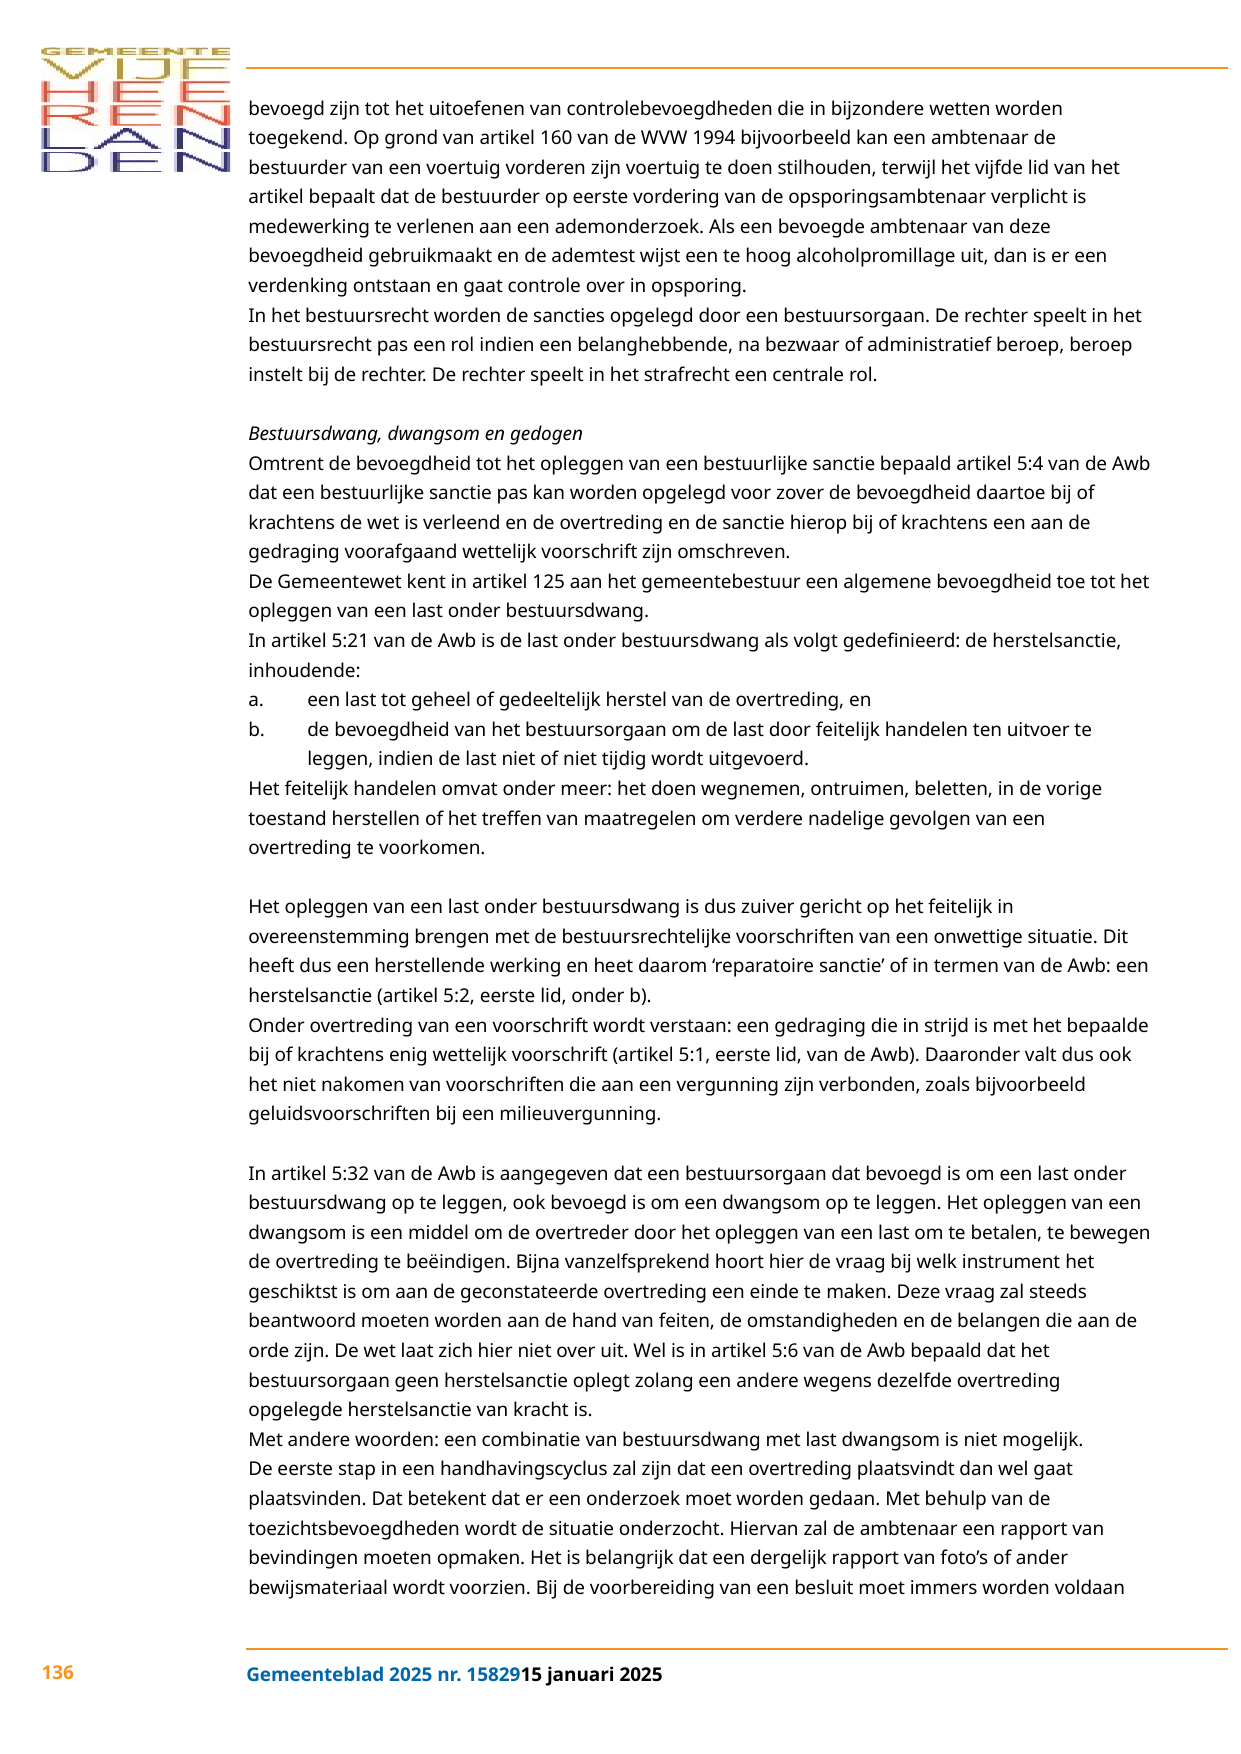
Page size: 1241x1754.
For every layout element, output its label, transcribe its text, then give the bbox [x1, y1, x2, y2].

text De eerste stap in een handhavingscyclus zal zijn dat een overtreding plaatsvindt dan wel gaat plaatsvinden. Dat betekent dat er een onderzoek moet worden gedaan. Met behulp van de toezichtsbevoegdheden wordt de situatie onderzocht. Hiervan zal de ambtenaar een rapport van bevindingen moeten opmaken. Het is belangrijk dat een dergelijk rapport van foto’s of ander bewijsmateriaal wordt voorzien. Bij de voorbereiding van een besluit moet immers worden voldaan [248, 1456, 1152, 1600]
text In artikel 5:21 van de Awb is de last onder bestuursdwang als volgt gedefinieerd: de herstelsanctie, inhoudende: [248, 627, 1152, 683]
text Bestuursdwang, dwangsom en gedogen [248, 420, 1152, 446]
text De Gemeentewet kent in artikel 125 aan het gemeentebestuur een algemene bevoegdheid toe tot het opleggen van een last onder bestuursdwang. [248, 568, 1152, 623]
text Omtrent de bevoegdheid tot het opleggen van een bestuurlijke sanctie bepaald artikel 5:4 van de Awb dat een bestuurlijke sanctie pas kan worden opgelegd voor zover de bevoegdheid daartoe bij of krachtens de wet is verleend en de overtreding en de sanctie hierop bij of krachtens een aan de gedraging voorafgaand wettelijk voorschrift zijn omschreven. [248, 450, 1152, 564]
text In het bestuursrecht worden de sancties opgelegd door een bestuursorgaan. De rechter speelt in het bestuursrecht pas een rol indien een belanghebbende, na bezwaar of administratief beroep, beroep instelt bij de rechter. De rechter speelt in het strafrecht een centrale rol. [248, 302, 1152, 387]
text Het opleggen van een last onder bestuursdwang is dus zuiver gericht op het feitelijk in overeenstemming brengen met de bestuursrechtelijke voorschriften van een onwettige situatie. Dit heeft dus een herstellende werking en heet daarom ‘reparatoire sanctie’ of in termen van de Awb: een herstelsanctie (artikel 5:2, eerste lid, onder b). [248, 893, 1152, 1008]
text bevoegd zijn tot het uitoefenen van controlebevoegdheden die in bijzondere wetten worden toegekend. Op grond van artikel 160 van de WVW 1994 bijvoorbeeld kan een ambtenaar de bestuurder van een voertuig vorderen zijn voertuig te doen stilhouden, terwijl het vijfde lid van het artikel bepaalt dat de bestuurder op eerste vordering van de opsporingsambtenaar verplicht is medewerking te verlenen aan een ademonderzoek. Als een bevoegde ambtenaar van deze bevoegdheid gebruikmaakt en de ademtest wijst een te hoog alcoholpromillage uit, dan is er een verdenking ontstaan en gaat controle over in opsporing. [248, 95, 1152, 298]
text Onder overtreding van een voorschrift wordt verstaan: een gedraging die in strijd is met het bepaalde bij of krachtens enig wettelijk voorschrift (artikel 5:1, eerste lid, van de Awb). Daaronder valt dus ook het niet nakomen van voorschriften die aan een vergunning zijn verbonden, zoals bijvoorbeeld geluidsvoorschriften bij een milieuvergunning. [248, 1012, 1152, 1126]
text In artikel 5:32 van de Awb is aangegeven dat een bestuursorgaan dat bevoegd is om een last onder bestuursdwang op te leggen, ook bevoegd is om een dwangsom op te leggen. Het opleggen van een dwangsom is een middel om de overtreder door het opleggen van een last om te betalen, te bewegen de overtreding te beëindigen. Bijna vanzelfsprekend hoort hier de vraag bij welk instrument het geschiktst is om aan de geconstateerde overtreding een einde te maken. Deze vraag zal steeds beantwoord moeten worden aan de hand van feiten, de omstandigheden en de belangen die aan de orde zijn. De wet laat zich hier niet over uit. Wel is in artikel 5:6 van de Awb bepaald dat het bestuursorgaan geen herstelsanctie oplegt zolang een andere wegens dezelfde overtreding opgelegde herstelsanctie van kracht is. [248, 1160, 1152, 1422]
list een last tot geheel of gedeeltelijk herstel van de overtreding, en [248, 686, 1152, 712]
picture [41, 47, 231, 172]
text Het feitelijk handelen omvat onder meer: het doen wegnemen, ontruimen, beletten, in de vorige toestand herstellen of het treffen van maatregelen om verdere nadelige gevolgen van een overtreding te voorkomen. [248, 775, 1152, 860]
text Met andere woorden: een combinatie van bestuursdwang met last dwangsom is niet mogelijk. [248, 1426, 1152, 1452]
list de bevoegdheid van het bestuursorgaan om de last door feitelijk handelen ten uitvoer te leggen, indien de last niet of niet tijdig wordt uitgevoerd. [248, 716, 1152, 771]
